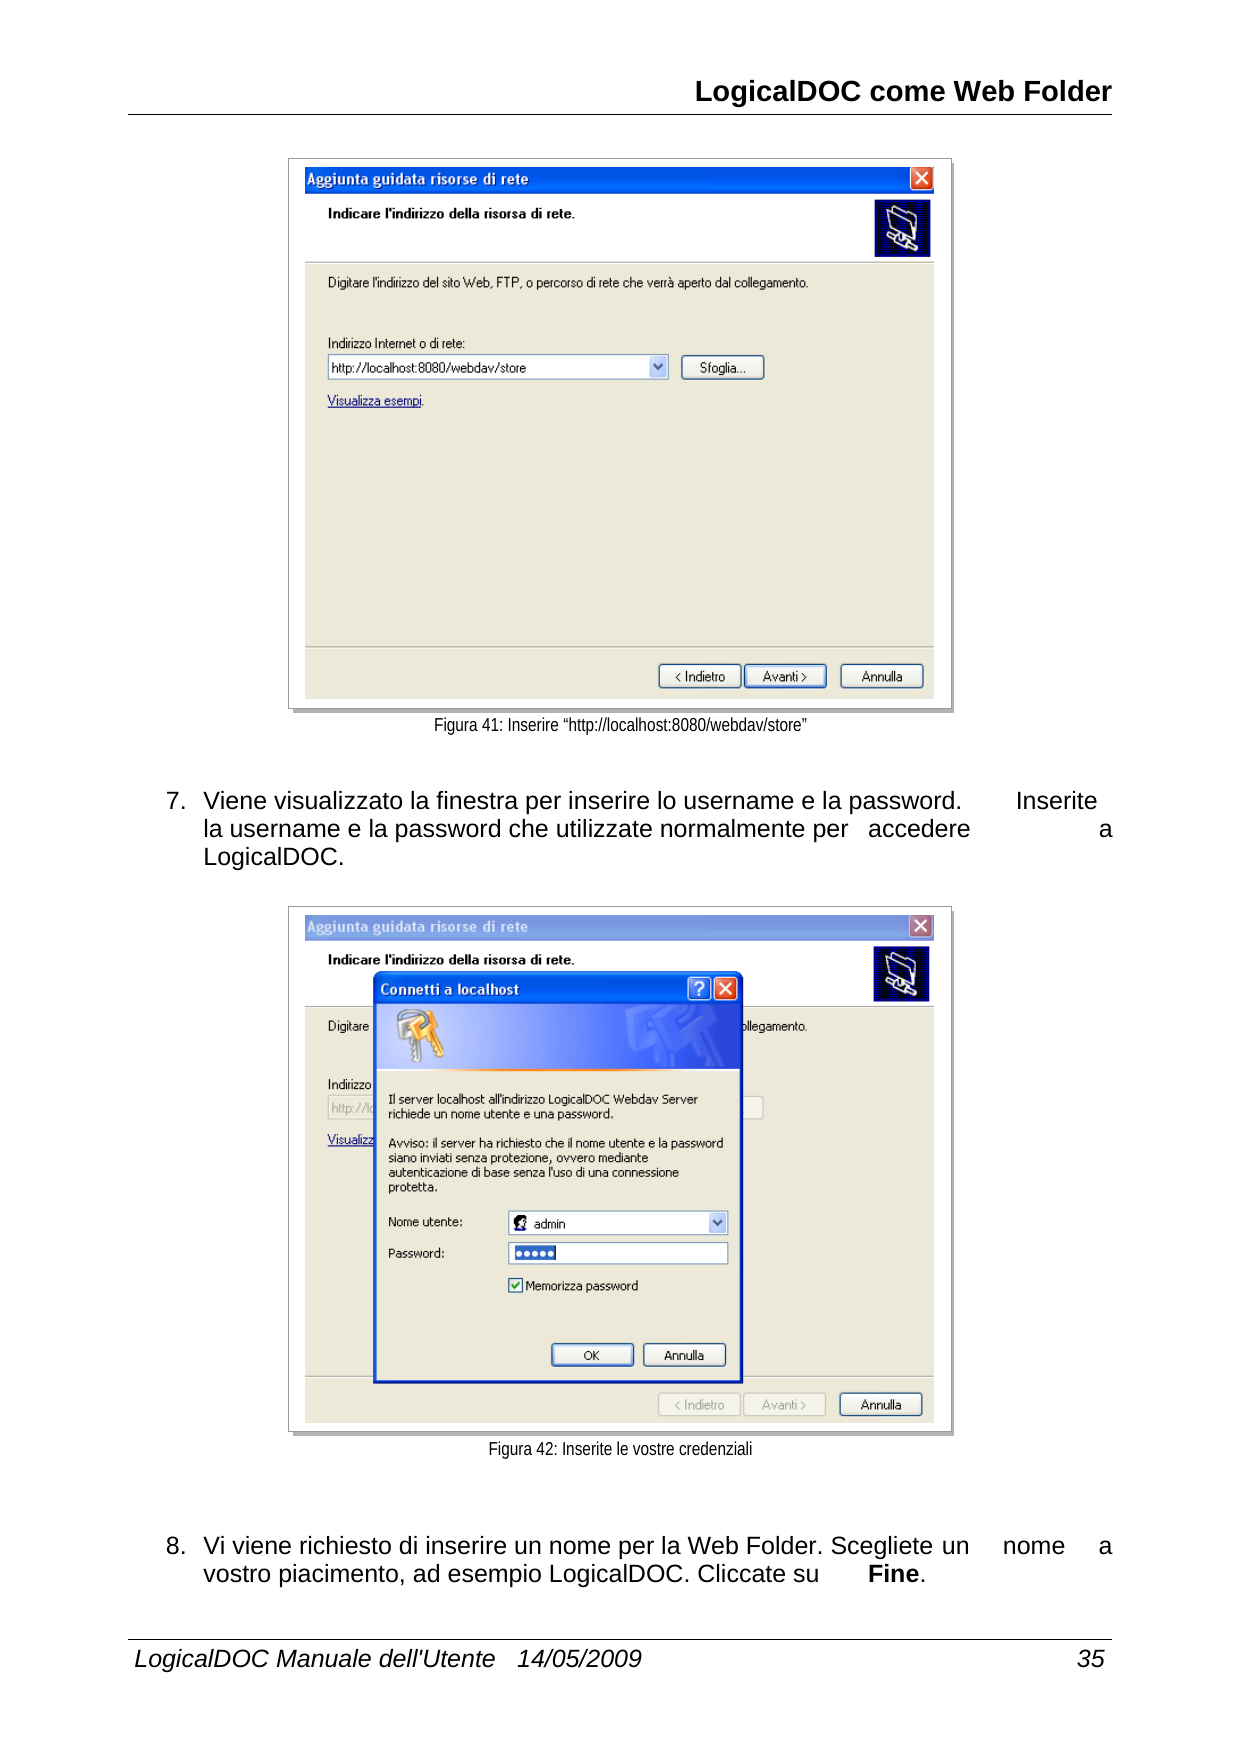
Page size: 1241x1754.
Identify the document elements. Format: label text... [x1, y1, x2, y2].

text Figura 42: Inserite le vostre credenziali [288, 1432, 952, 1459]
list Viene visualizzato la finestra per inserire lo username e la password. Inserite la username e la password che utilizzate normalmente per accedere a LogicalDOC. [166, 787, 1112, 870]
text Figura 41: Inserire “http://localhost:8080/webdav/store” [288, 709, 952, 736]
list Vi viene richiesto di inserire un nome per la Web Folder. Scegliete un nome a vostro piacimento, ad esempio LogicalDOC. Cliccate su Fine. [166, 1532, 1112, 1587]
picture [305, 167, 934, 699]
picture [305, 915, 934, 1423]
